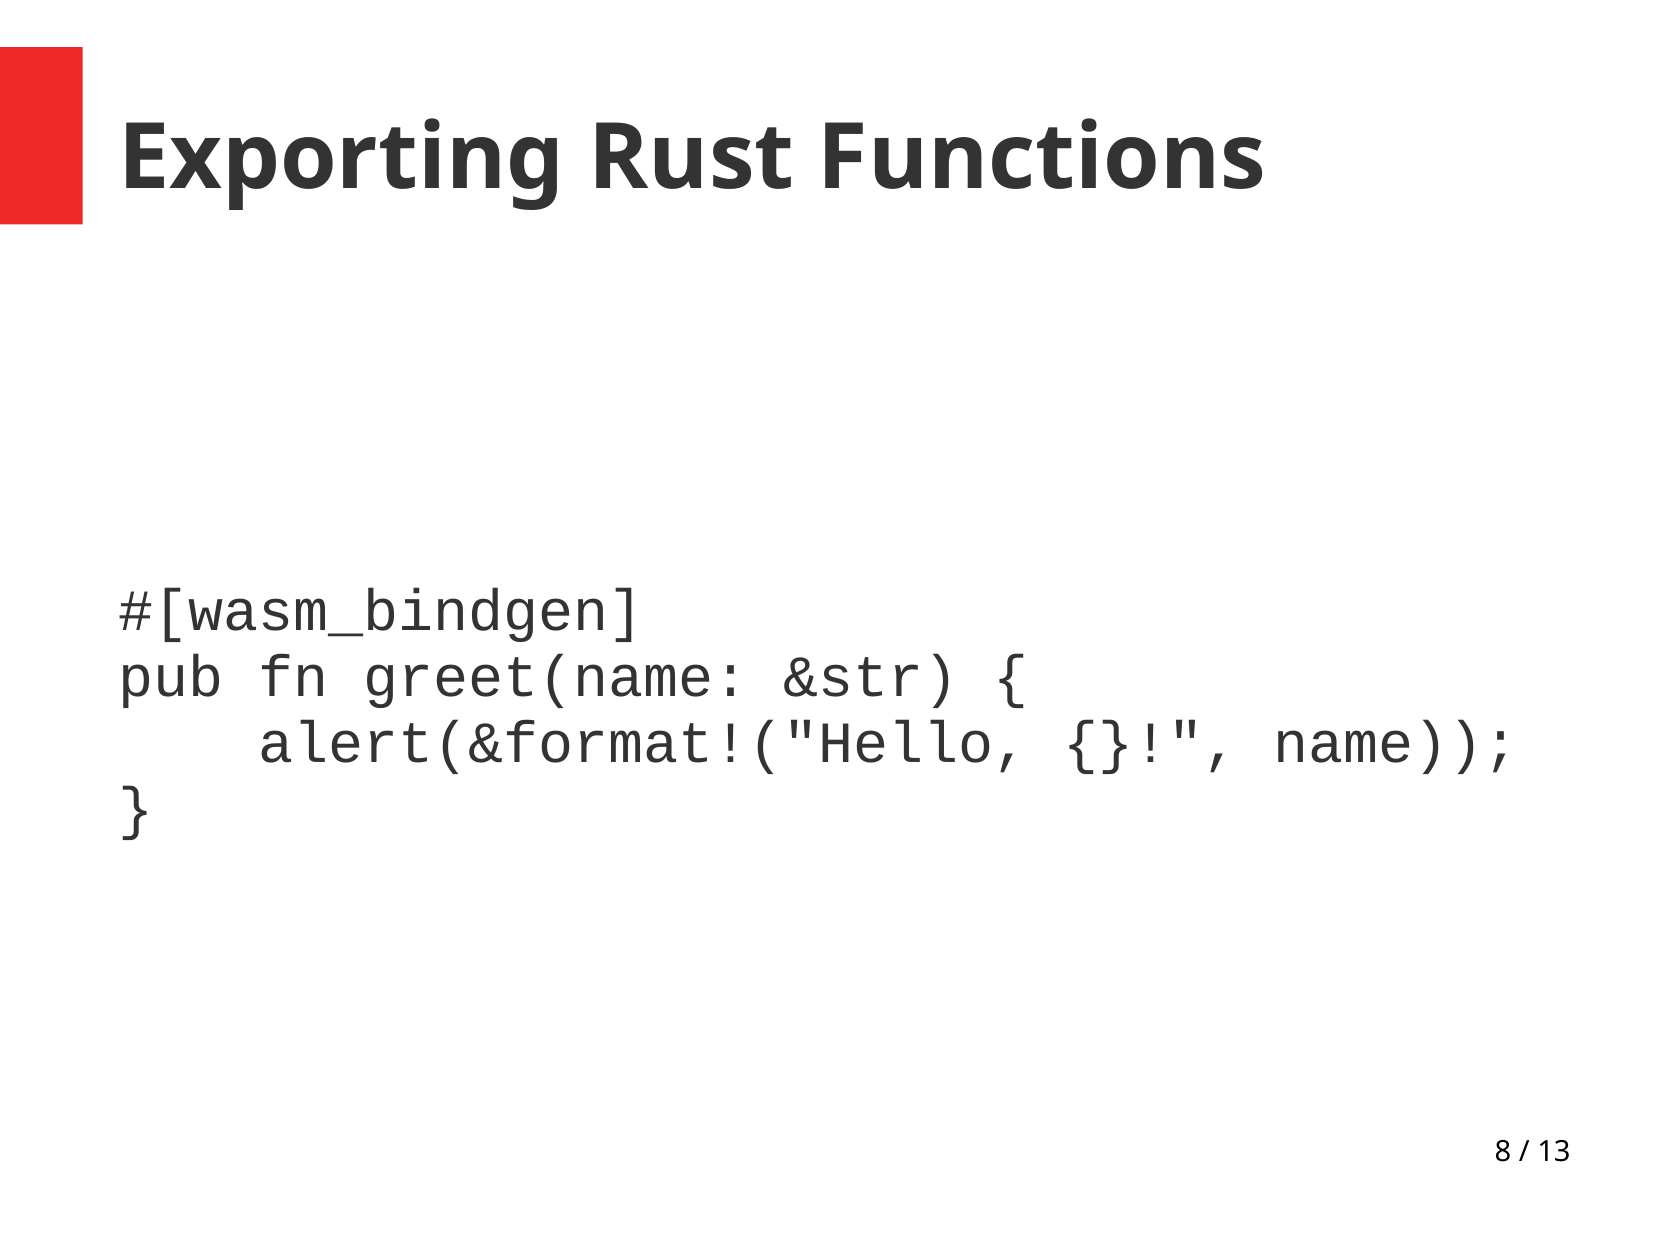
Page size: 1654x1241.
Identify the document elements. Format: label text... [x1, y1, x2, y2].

title Exporting Rust Functions [118, 49, 1571, 257]
list #[wasm_bindgen] pub fn greet(name: &str) { alert(&format!("Hello, {}!", name)); } [118, 354, 1536, 1074]
